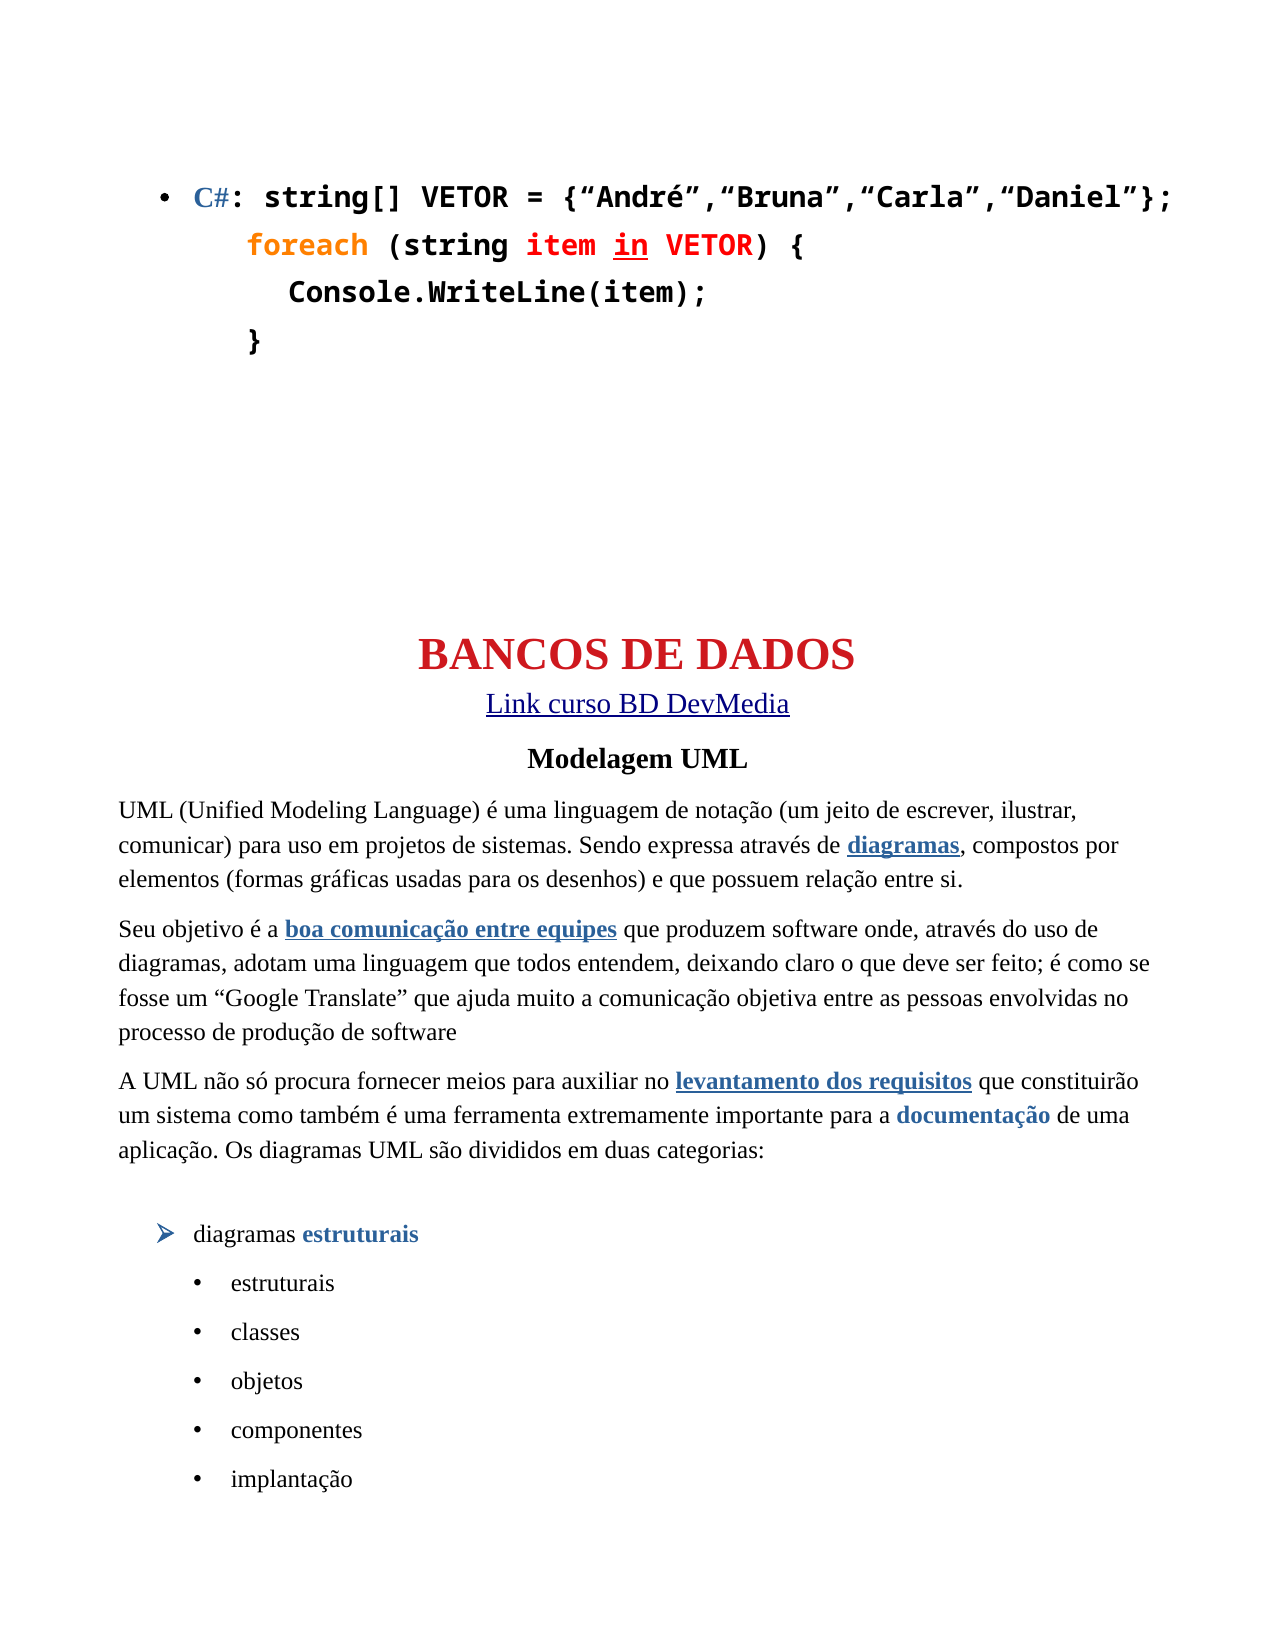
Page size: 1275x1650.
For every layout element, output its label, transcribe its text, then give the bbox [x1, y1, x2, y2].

list implantação [193, 1464, 1157, 1493]
list C#: string[] VETOR = {“André”,“Bruna”,“Carla”,“Daniel”}; foreach (string item in VETOR) { Console.WriteLine(item); } [159, 176, 1216, 359]
list componentes [193, 1415, 1157, 1444]
text Seu objetivo é a boa comunicação entre equipes que produzem software onde, através do uso de diagramas, adotam uma linguagem que todos entendem, deixando claro o que deve ser feito; é como se fosse um “Google Translate” que ajuda muito a comunicação objetiva entre as pessoas envolvidas no processo de produção de software [118, 914, 1157, 1046]
text BANCOS DE DADOS Link curso BD DevMedia [118, 627, 1157, 719]
list estruturais [193, 1268, 1157, 1296]
list diagramas estruturais [156, 1219, 1157, 1247]
list objetos [193, 1366, 1157, 1394]
text A UML não só procura fornecer meios para auxiliar no levantamento dos requisitos que constituirão um sistema como também é uma ferramenta extremamente importante para a documentação de uma aplicação. Os diagramas UML são divididos em duas categorias: [118, 1066, 1157, 1198]
text Modelagem UML [118, 741, 1157, 774]
text UML (Unified Modeling Language) é uma linguagem de notação (um jeito de escrever, ilustrar, comunicar) para uso em projetos de sistemas. Sendo expressa através de diagramas, compostos por elementos (formas gráficas usadas para os desenhos) e que possuem relação entre si. [118, 796, 1157, 893]
list classes [193, 1317, 1157, 1346]
